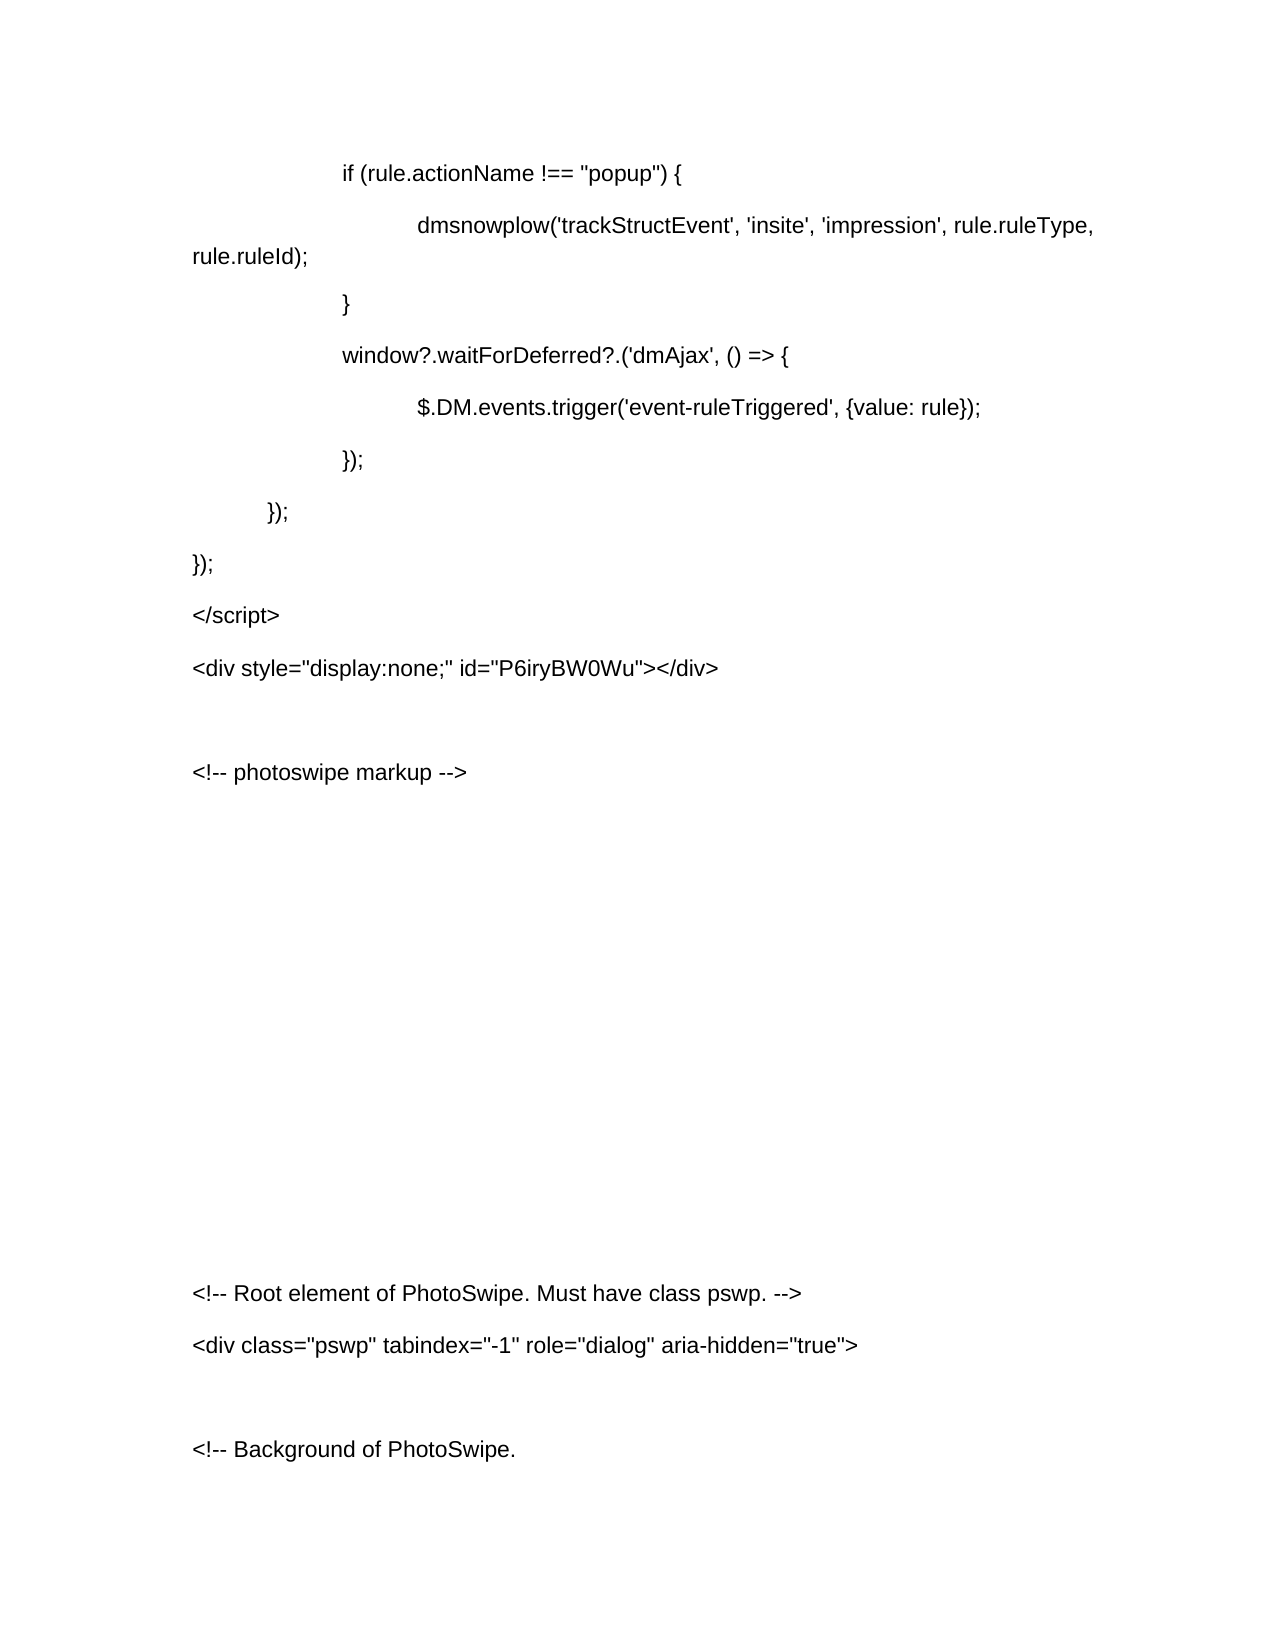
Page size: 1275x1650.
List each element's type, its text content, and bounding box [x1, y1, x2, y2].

table_cell [150, 905, 182, 957]
table_cell [150, 1165, 182, 1217]
table_cell [182, 957, 1125, 1009]
table_cell [150, 1373, 182, 1425]
table_cell }); [182, 436, 1125, 488]
table_cell [150, 1009, 182, 1061]
table_cell [182, 853, 1125, 904]
table_cell [150, 748, 182, 800]
table_cell [150, 150, 182, 202]
table_cell [150, 1321, 182, 1373]
table_cell [150, 800, 182, 852]
table_cell [150, 592, 182, 644]
table_cell [182, 1373, 1125, 1425]
table_cell <div style="display:none;" id="P6iryBW0Wu"></div> [182, 644, 1125, 696]
table_cell [150, 696, 182, 748]
table_cell [150, 853, 182, 904]
table_cell [150, 957, 182, 1009]
table_cell [150, 202, 182, 279]
table_cell window?.waitForDeferred?.('dmAjax', () => { [182, 332, 1125, 384]
table_cell [150, 332, 182, 384]
table_cell }); [182, 488, 1125, 540]
table_cell [150, 1217, 182, 1269]
table_cell [182, 1009, 1125, 1061]
table_cell [182, 1061, 1125, 1113]
table_cell [182, 1165, 1125, 1217]
table_cell </script> [182, 592, 1125, 644]
table_cell dmsnowplow('trackStructEvent', 'insite', 'impression', rule.ruleType, rule.ruleId); [182, 202, 1125, 279]
table_cell [150, 280, 182, 332]
table_cell [150, 1269, 182, 1321]
table_cell if (rule.actionName !== "popup") { [182, 150, 1125, 202]
table_cell [150, 540, 182, 592]
table_cell [182, 905, 1125, 957]
table_cell <!-- Background of PhotoSwipe. [182, 1425, 1125, 1477]
table_cell [150, 1061, 182, 1113]
table_cell [182, 1217, 1125, 1269]
table_cell [150, 436, 182, 488]
table_cell [182, 800, 1125, 852]
table_cell } [182, 280, 1125, 332]
table_cell <div class="pswp" tabindex="-1" role="dialog" aria-hidden="true"> [182, 1321, 1125, 1373]
table_cell <!-- Root element of PhotoSwipe. Must have class pswp. --> [182, 1269, 1125, 1321]
table_cell [150, 1425, 182, 1477]
table_cell [182, 1113, 1125, 1165]
table_cell [182, 696, 1125, 748]
table_cell [150, 1113, 182, 1165]
table_cell [150, 644, 182, 696]
table_cell <!-- photoswipe markup --> [182, 748, 1125, 800]
table_cell $.DM.events.trigger('event-ruleTriggered', {value: rule}); [182, 384, 1125, 436]
table_cell [150, 488, 182, 540]
table_cell [150, 384, 182, 436]
table_cell }); [182, 540, 1125, 592]
